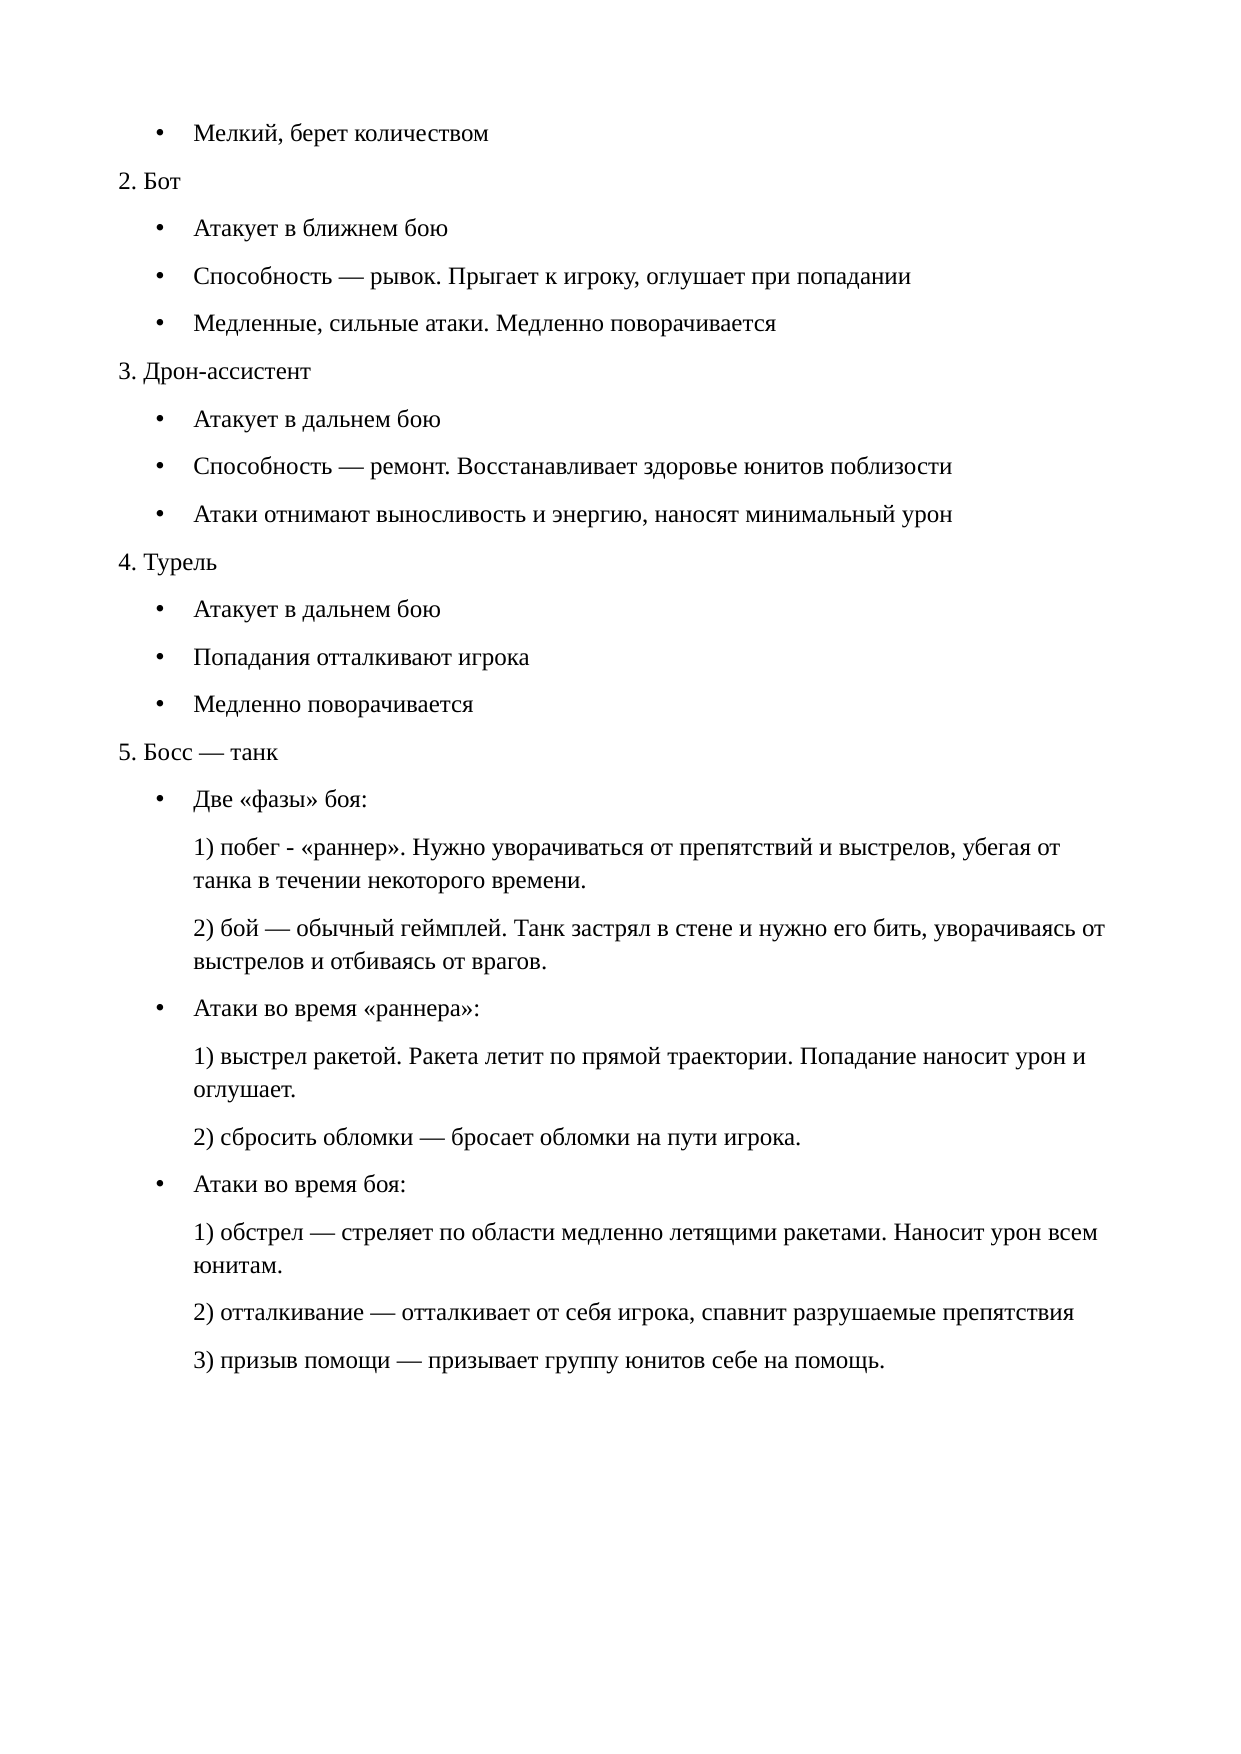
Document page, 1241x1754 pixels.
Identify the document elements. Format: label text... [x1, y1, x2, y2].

list Атаки отнимают выносливость и энергию, наносят минимальный урон [156, 499, 1122, 528]
list Две «фазы» боя: [156, 784, 1122, 813]
list 1) обстрел — стреляет по области медленно летящими ракетами. Наносит урон всем юнитам. [156, 1217, 1122, 1279]
list Атакует в ближнем бою [156, 213, 1122, 242]
list 1) побег - «раннер». Нужно уворачиваться от препятствий и выстрелов, убегая от танка в течении некоторого времени. [156, 832, 1122, 894]
list Атаки во время боя: [156, 1169, 1122, 1198]
list Попадания отталкивают игрока [156, 642, 1122, 671]
text 2. Бот [118, 166, 1122, 194]
list Медленно поворачивается [156, 689, 1122, 718]
list 2) бой — обычный геймплей. Танк застрял в стене и нужно его бить, уворачиваясь от выстрелов и отбиваясь от врагов. [156, 913, 1122, 974]
list 2) сбросить обломки — бросает обломки на пути игрока. [156, 1122, 1122, 1150]
text 5. Босс — танк [118, 737, 1122, 766]
list Способность — рывок. Прыгает к игроку, оглушает при попадании [156, 261, 1122, 290]
list Атакует в дальнем бою [156, 404, 1122, 432]
list Мелкий, берет количеством [156, 118, 1122, 147]
list Атакует в дальнем бою [156, 594, 1122, 623]
list 2) отталкивание — отталкивает от себя игрока, спавнит разрушаемые препятствия [156, 1297, 1122, 1326]
list Способность — ремонт. Восстанавливает здоровье юнитов поблизости [156, 451, 1122, 480]
list 1) выстрел ракетой. Ракета летит по прямой траектории. Попадание наносит урон и оглушает. [156, 1041, 1122, 1103]
list Медленные, сильные атаки. Медленно поворачивается [156, 308, 1122, 337]
list Атаки во время «раннера»: [156, 993, 1122, 1022]
text 3. Дрон-ассистент [118, 356, 1122, 385]
list 3) призыв помощи — призывает группу юнитов себе на помощь. [156, 1345, 1122, 1374]
text 4. Турель [118, 547, 1122, 575]
